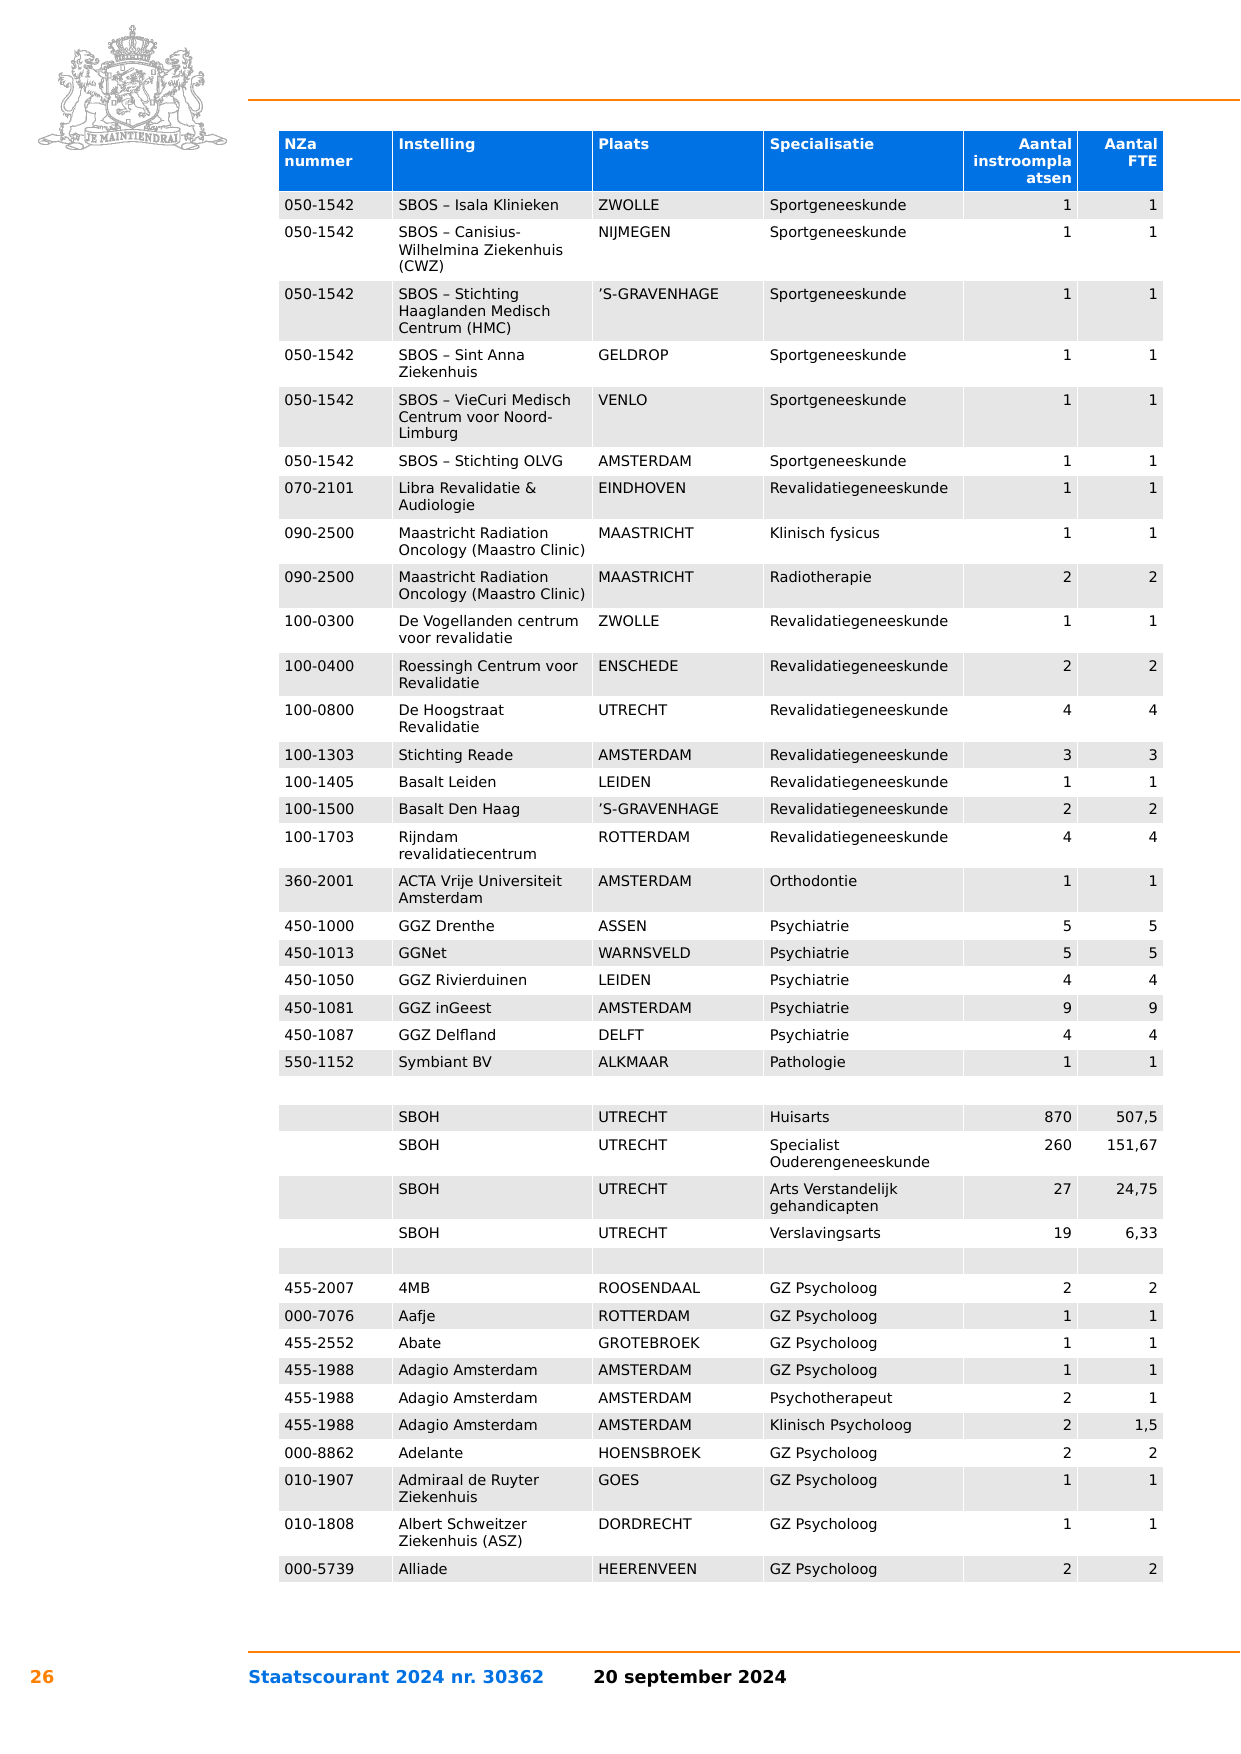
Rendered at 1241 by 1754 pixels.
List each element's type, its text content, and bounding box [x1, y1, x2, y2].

table_cell 507,5 [1078, 1105, 1163, 1131]
table_cell [764, 1248, 963, 1274]
table_cell GROTEBROEK [593, 1330, 763, 1357]
table_cell NIJMEGEN [593, 220, 763, 280]
table_cell ROTTERDAM [593, 1303, 763, 1329]
table_cell 2 [964, 564, 1077, 608]
table_cell 1 [964, 1330, 1077, 1357]
table_cell 4 [1078, 698, 1163, 741]
table_cell 050-1542 [279, 281, 392, 341]
table_cell SBOS – Isala Klinieken [393, 192, 592, 219]
table_cell 450-1013 [279, 940, 392, 966]
table_cell GZ Psycholoog [764, 1303, 963, 1329]
table_cell Basalt Leiden [393, 769, 592, 796]
table_cell 2 [964, 653, 1077, 696]
table_cell 000-8862 [279, 1440, 392, 1466]
table_cell Psychiatrie [764, 1022, 963, 1049]
table_cell 24,75 [1078, 1176, 1163, 1219]
table_cell 1 [964, 1467, 1077, 1511]
table_cell 1 [1078, 1330, 1163, 1357]
table_cell ’S-GRAVENHAGE [593, 281, 763, 341]
table_cell Basalt Den Haag [393, 797, 592, 823]
table_cell GZ Psycholoog [764, 1440, 963, 1466]
table_cell 2 [1078, 1556, 1163, 1582]
table_cell 4 [1078, 824, 1163, 867]
table_cell [1078, 1077, 1163, 1103]
table_cell UTRECHT [593, 1176, 763, 1219]
table_cell 100-1500 [279, 797, 392, 823]
table_cell 050-1542 [279, 387, 392, 447]
table_cell 1 [964, 1050, 1077, 1076]
table_cell 2 [964, 1413, 1077, 1439]
table_cell Revalidatiegeneeskunde [764, 698, 963, 741]
table_cell 050-1542 [279, 448, 392, 474]
table_cell Revalidatiegeneeskunde [764, 476, 963, 519]
table_cell 090-2500 [279, 564, 392, 608]
table_cell 1 [1078, 520, 1163, 563]
table_cell 1 [1078, 387, 1163, 447]
table_cell 1 [964, 192, 1077, 219]
table_cell [393, 1248, 592, 1274]
table_cell 1 [1078, 1512, 1163, 1555]
table_cell 5 [964, 940, 1077, 966]
table_cell 27 [964, 1176, 1077, 1219]
table_cell Sportgeneeskunde [764, 343, 963, 386]
table_cell ASSEN [593, 913, 763, 939]
table_cell 450-1050 [279, 968, 392, 994]
table_cell 1 [964, 868, 1077, 912]
table_cell Admiraal de Ruyter Ziekenhuis [393, 1467, 592, 1511]
table_cell Abate [393, 1330, 592, 1357]
table_cell Arts Verstandelijk gehandicapten [764, 1176, 963, 1219]
table_header Aantal instroomplaatsen [964, 131, 1077, 191]
table_cell Klinisch Psycholoog [764, 1413, 963, 1439]
table_cell 5 [1078, 913, 1163, 939]
table_cell [279, 1176, 392, 1219]
table_cell Revalidatiegeneeskunde [764, 609, 963, 652]
table_cell 100-1703 [279, 824, 392, 867]
table_cell 870 [964, 1105, 1077, 1131]
table_cell 070-2101 [279, 476, 392, 519]
table_cell GZ Psycholoog [764, 1556, 963, 1582]
table_cell UTRECHT [593, 1132, 763, 1175]
table_cell 1 [1078, 220, 1163, 280]
table_cell GZ Psycholoog [764, 1467, 963, 1511]
table_cell ROTTERDAM [593, 824, 763, 867]
table_cell 1 [1078, 1050, 1163, 1076]
picture [38, 25, 227, 150]
table_cell 2 [1078, 564, 1163, 608]
table_cell Stichting Reade [393, 742, 592, 768]
table_cell 1 [964, 1358, 1077, 1384]
table_cell Orthodontie [764, 868, 963, 912]
table_cell 1 [964, 1512, 1077, 1555]
table_cell ALKMAAR [593, 1050, 763, 1076]
table_cell 260 [964, 1132, 1077, 1175]
table_cell ’S-GRAVENHAGE [593, 797, 763, 823]
table_cell GZ Psycholoog [764, 1330, 963, 1357]
table_cell 2 [964, 1385, 1077, 1411]
table_cell [279, 1221, 392, 1247]
table_cell Adagio Amsterdam [393, 1358, 592, 1384]
table_cell 360-2001 [279, 868, 392, 912]
table_cell 010-1907 [279, 1467, 392, 1511]
table_cell 2 [964, 797, 1077, 823]
table_cell SBOH [393, 1221, 592, 1247]
table_cell Libra Revalidatie & Audiologie [393, 476, 592, 519]
table_cell Maastricht Radiation Oncology (Maastro Clinic) [393, 564, 592, 608]
table_cell SBOH [393, 1105, 592, 1131]
table_cell Albert Schweitzer Ziekenhuis (ASZ) [393, 1512, 592, 1555]
table_cell 1 [1078, 1358, 1163, 1384]
table_cell Radiotherapie [764, 564, 963, 608]
table_cell 151,67 [1078, 1132, 1163, 1175]
table_cell EINDHOVEN [593, 476, 763, 519]
table_cell GGZ Drenthe [393, 913, 592, 939]
table_cell Sportgeneeskunde [764, 192, 963, 219]
table_cell 100-0300 [279, 609, 392, 652]
table_cell [593, 1248, 763, 1274]
table_cell Maastricht Radiation Oncology (Maastro Clinic) [393, 520, 592, 563]
table_cell LEIDEN [593, 769, 763, 796]
table_cell 5 [964, 913, 1077, 939]
table_cell 450-1087 [279, 1022, 392, 1049]
table_cell GZ Psycholoog [764, 1275, 963, 1302]
table_cell ENSCHEDE [593, 653, 763, 696]
table_cell 1 [1078, 769, 1163, 796]
table_cell Roessingh Centrum voor Revalidatie [393, 653, 592, 696]
table_cell 1 [1078, 281, 1163, 341]
table_cell [964, 1248, 1077, 1274]
table_cell 9 [1078, 995, 1163, 1021]
table_cell 100-0400 [279, 653, 392, 696]
table_cell 1 [964, 281, 1077, 341]
table_cell [279, 1077, 392, 1103]
table_cell 1 [1078, 868, 1163, 912]
table_cell UTRECHT [593, 1221, 763, 1247]
table_cell 100-1303 [279, 742, 392, 768]
table_cell De Hoogstraat Revalidatie [393, 698, 592, 741]
table_cell 050-1542 [279, 192, 392, 219]
table_cell 1 [1078, 609, 1163, 652]
table_cell AMSTERDAM [593, 742, 763, 768]
table_cell Rijndam revalidatiecentrum [393, 824, 592, 867]
table_cell Huisarts [764, 1105, 963, 1131]
table_cell [279, 1248, 392, 1274]
table_header Specialisatie [764, 131, 963, 191]
table_cell 100-0800 [279, 698, 392, 741]
table_cell [964, 1077, 1077, 1103]
table_header NZa nummer [279, 131, 392, 191]
table_cell Aafje [393, 1303, 592, 1329]
table_cell DELFT [593, 1022, 763, 1049]
table_header Instelling [393, 131, 592, 191]
table_cell Sportgeneeskunde [764, 220, 963, 280]
table_cell De Vogellanden centrum voor revalidatie [393, 609, 592, 652]
table_cell [593, 1077, 763, 1103]
table_cell [1078, 1248, 1163, 1274]
table_cell 4 [964, 968, 1077, 994]
table_cell HEERENVEEN [593, 1556, 763, 1582]
table_cell MAASTRICHT [593, 564, 763, 608]
table_cell ACTA Vrije Universiteit Amsterdam [393, 868, 592, 912]
table_cell Verslavingsarts [764, 1221, 963, 1247]
table_cell GZ Psycholoog [764, 1512, 963, 1555]
table_cell 4 [964, 1022, 1077, 1049]
table_cell GELDROP [593, 343, 763, 386]
table_cell Revalidatiegeneeskunde [764, 824, 963, 867]
table_cell MAASTRICHT [593, 520, 763, 563]
table_cell 4 [1078, 1022, 1163, 1049]
table_cell 1 [964, 1303, 1077, 1329]
table_cell 000-7076 [279, 1303, 392, 1329]
table_cell GZ Psycholoog [764, 1358, 963, 1384]
table_cell SBOS – Canisius-Wilhelmina Ziekenhuis (CWZ) [393, 220, 592, 280]
table_cell Revalidatiegeneeskunde [764, 742, 963, 768]
table_cell Psychiatrie [764, 913, 963, 939]
table_cell 450-1081 [279, 995, 392, 1021]
table_cell HOENSBROEK [593, 1440, 763, 1466]
table_cell AMSTERDAM [593, 868, 763, 912]
table_cell 455-2007 [279, 1275, 392, 1302]
table_cell 455-1988 [279, 1413, 392, 1439]
table_cell 2 [964, 1275, 1077, 1302]
table_cell Adelante [393, 1440, 592, 1466]
table_cell GGZ inGeest [393, 995, 592, 1021]
table_cell Alliade [393, 1556, 592, 1582]
table_cell Psychotherapeut [764, 1385, 963, 1411]
table_cell 1 [964, 448, 1077, 474]
table_cell Psychiatrie [764, 940, 963, 966]
table_cell [764, 1077, 963, 1103]
table_cell 455-1988 [279, 1358, 392, 1384]
table_cell 450-1000 [279, 913, 392, 939]
table_cell Revalidatiegeneeskunde [764, 769, 963, 796]
table_cell 9 [964, 995, 1077, 1021]
table_cell 19 [964, 1221, 1077, 1247]
table_cell ZWOLLE [593, 609, 763, 652]
table_cell 1 [1078, 1303, 1163, 1329]
table_cell AMSTERDAM [593, 995, 763, 1021]
table_cell AMSTERDAM [593, 1358, 763, 1384]
table_header Plaats [593, 131, 763, 191]
table_header Aantal FTE [1078, 131, 1163, 191]
table_cell [393, 1077, 592, 1103]
table_cell Revalidatiegeneeskunde [764, 653, 963, 696]
table_cell 3 [1078, 742, 1163, 768]
table_cell GGZ Rivierduinen [393, 968, 592, 994]
table_cell 1 [1078, 343, 1163, 386]
table_cell GOES [593, 1467, 763, 1511]
table_cell Specialist Ouderengeneeskunde [764, 1132, 963, 1175]
table_cell 1 [1078, 1467, 1163, 1511]
table_cell 3 [964, 742, 1077, 768]
table_cell 010-1808 [279, 1512, 392, 1555]
table_cell 4 [964, 698, 1077, 741]
table_cell SBOS – Sint Anna Ziekenhuis [393, 343, 592, 386]
table_cell SBOH [393, 1132, 592, 1175]
table_cell 5 [1078, 940, 1163, 966]
table_cell 1 [1078, 476, 1163, 519]
table_cell DORDRECHT [593, 1512, 763, 1555]
table_cell Adagio Amsterdam [393, 1413, 592, 1439]
table_cell VENLO [593, 387, 763, 447]
table_cell 4 [1078, 968, 1163, 994]
table_cell 1 [1078, 192, 1163, 219]
table_cell 1 [964, 387, 1077, 447]
table_cell 2 [964, 1556, 1077, 1582]
table_cell UTRECHT [593, 1105, 763, 1131]
table_cell Adagio Amsterdam [393, 1385, 592, 1411]
table_cell SBOS – Stichting OLVG [393, 448, 592, 474]
table_cell AMSTERDAM [593, 1385, 763, 1411]
table_cell [279, 1132, 392, 1175]
table_cell 6,33 [1078, 1221, 1163, 1247]
table_cell 2 [1078, 1440, 1163, 1466]
table_cell AMSTERDAM [593, 448, 763, 474]
table_cell SBOH [393, 1176, 592, 1219]
table_cell SBOS – VieCuri Medisch Centrum voor Noord-Limburg [393, 387, 592, 447]
table_cell GGNet [393, 940, 592, 966]
table_cell 090-2500 [279, 520, 392, 563]
table_cell UTRECHT [593, 698, 763, 741]
table_cell 100-1405 [279, 769, 392, 796]
table_cell Psychiatrie [764, 995, 963, 1021]
table_cell Sportgeneeskunde [764, 281, 963, 341]
table_cell ROOSENDAAL [593, 1275, 763, 1302]
table_cell Revalidatiegeneeskunde [764, 797, 963, 823]
table_cell 1 [964, 769, 1077, 796]
table_cell 455-1988 [279, 1385, 392, 1411]
table_cell 050-1542 [279, 343, 392, 386]
table_cell 000-5739 [279, 1556, 392, 1582]
table_cell 1 [1078, 1385, 1163, 1411]
table_cell 455-2552 [279, 1330, 392, 1357]
table_cell Sportgeneeskunde [764, 448, 963, 474]
table_cell 050-1542 [279, 220, 392, 280]
table_cell Sportgeneeskunde [764, 387, 963, 447]
table_cell AMSTERDAM [593, 1413, 763, 1439]
table_cell 1,5 [1078, 1413, 1163, 1439]
table_cell Pathologie [764, 1050, 963, 1076]
table_cell 2 [964, 1440, 1077, 1466]
table_cell 4 [964, 824, 1077, 867]
table_cell Psychiatrie [764, 968, 963, 994]
table_cell Klinisch fysicus [764, 520, 963, 563]
table_cell WARNSVELD [593, 940, 763, 966]
table_cell LEIDEN [593, 968, 763, 994]
table_cell 1 [964, 220, 1077, 280]
table_cell GGZ Delfland [393, 1022, 592, 1049]
table_cell ZWOLLE [593, 192, 763, 219]
table_cell 1 [1078, 448, 1163, 474]
table_cell SBOS – Stichting Haaglanden Medisch Centrum (HMC) [393, 281, 592, 341]
table_cell 2 [1078, 1275, 1163, 1302]
table_cell 1 [964, 520, 1077, 563]
table_cell 1 [964, 343, 1077, 386]
table_cell 2 [1078, 653, 1163, 696]
table_cell [279, 1105, 392, 1131]
table_cell 550-1152 [279, 1050, 392, 1076]
table_cell 1 [964, 609, 1077, 652]
table_cell 1 [964, 476, 1077, 519]
table_cell 2 [1078, 797, 1163, 823]
table_cell 4MB [393, 1275, 592, 1302]
table_cell Symbiant BV [393, 1050, 592, 1076]
